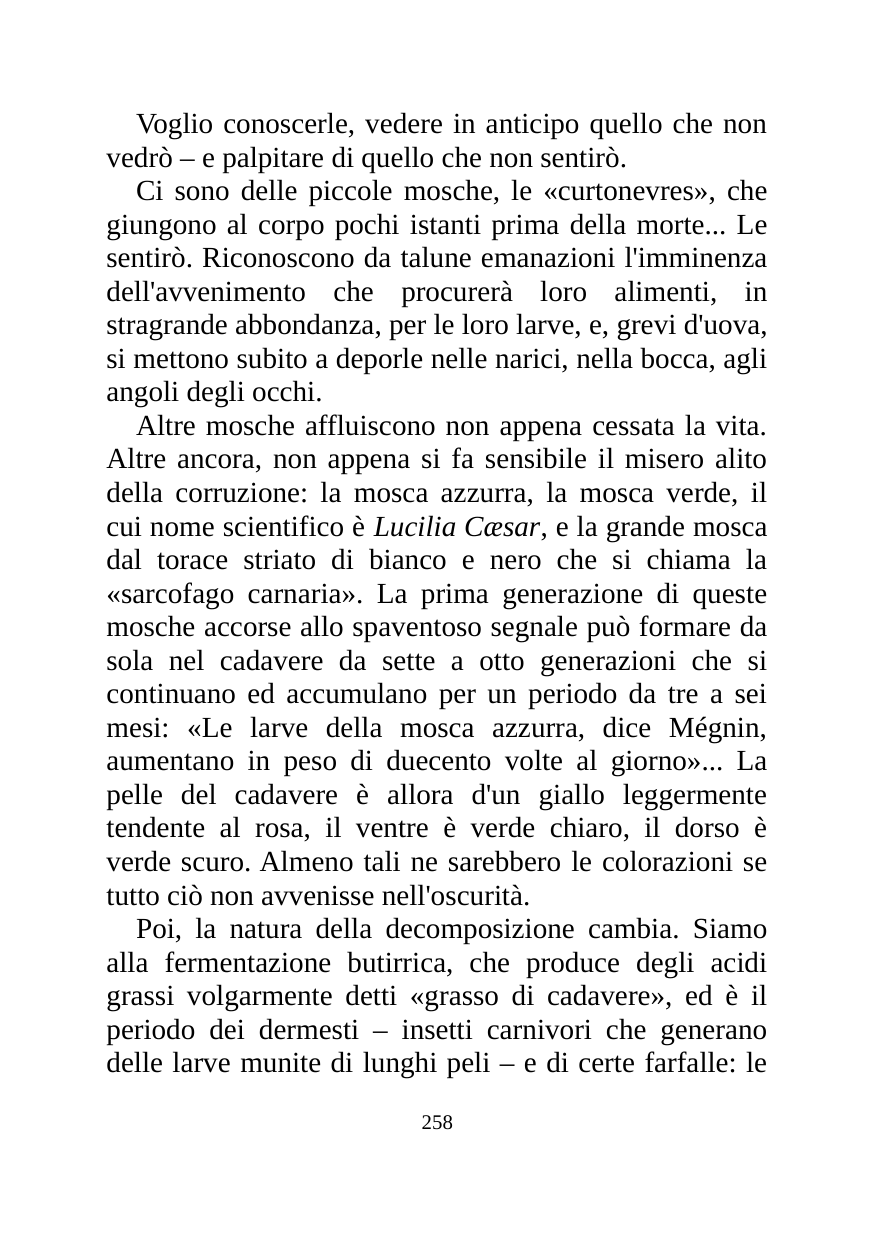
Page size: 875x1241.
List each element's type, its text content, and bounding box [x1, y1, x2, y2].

text Poi, la natura della decomposizione cambia. Siamo alla fermentazione butirrica, che produce degli acidi grassi volgarmente detti «grasso di cadavere», ed è il periodo dei dermesti – insetti carnivori che generano delle larve munite di lunghi peli – e di certe farfalle: le [106, 911, 768, 1079]
text Ci sono delle piccole mosche, le «curtonevres», che giungono al corpo pochi istanti prima della morte... Le sentirò. Riconoscono da talune emanazioni l'imminenza dell'avvenimento che procurerà loro alimenti, in stragrande abbondanza, per le loro larve, e, grevi d'uova, si mettono subito a deporle nelle narici, nella bocca, agli angoli degli occhi. [106, 173, 768, 408]
text Voglio conoscerle, vedere in anticipo quello che non vedrò – e palpitare di quello che non sentirò. [106, 106, 768, 173]
text Altre mosche affluiscono non appena cessata la vita. Altre ancora, non appena si fa sensibile il misero alito della corruzione: la mosca azzurra, la mosca verde, il cui nome scientifico è Lucilia Cæsar, e la grande mosca dal torace striato di bianco e nero che si chiama la «sarcofago carnaria». La prima generazione di queste mosche accorse allo spaventoso segnale può formare da sola nel cadavere da sette a otto generazioni che si continuano ed accumulano per un periodo da tre a sei mesi: «Le larve della mosca azzurra, dice Mégnin, aumentano in peso di duecento volte al giorno»... La pelle del cadavere è allora d'un giallo leggermente tendente al rosa, il ventre è verde chiaro, il dorso è verde scuro. Almeno tali ne sarebbero le colorazioni se tutto ciò non avvenisse nell'oscurità. [106, 408, 768, 911]
